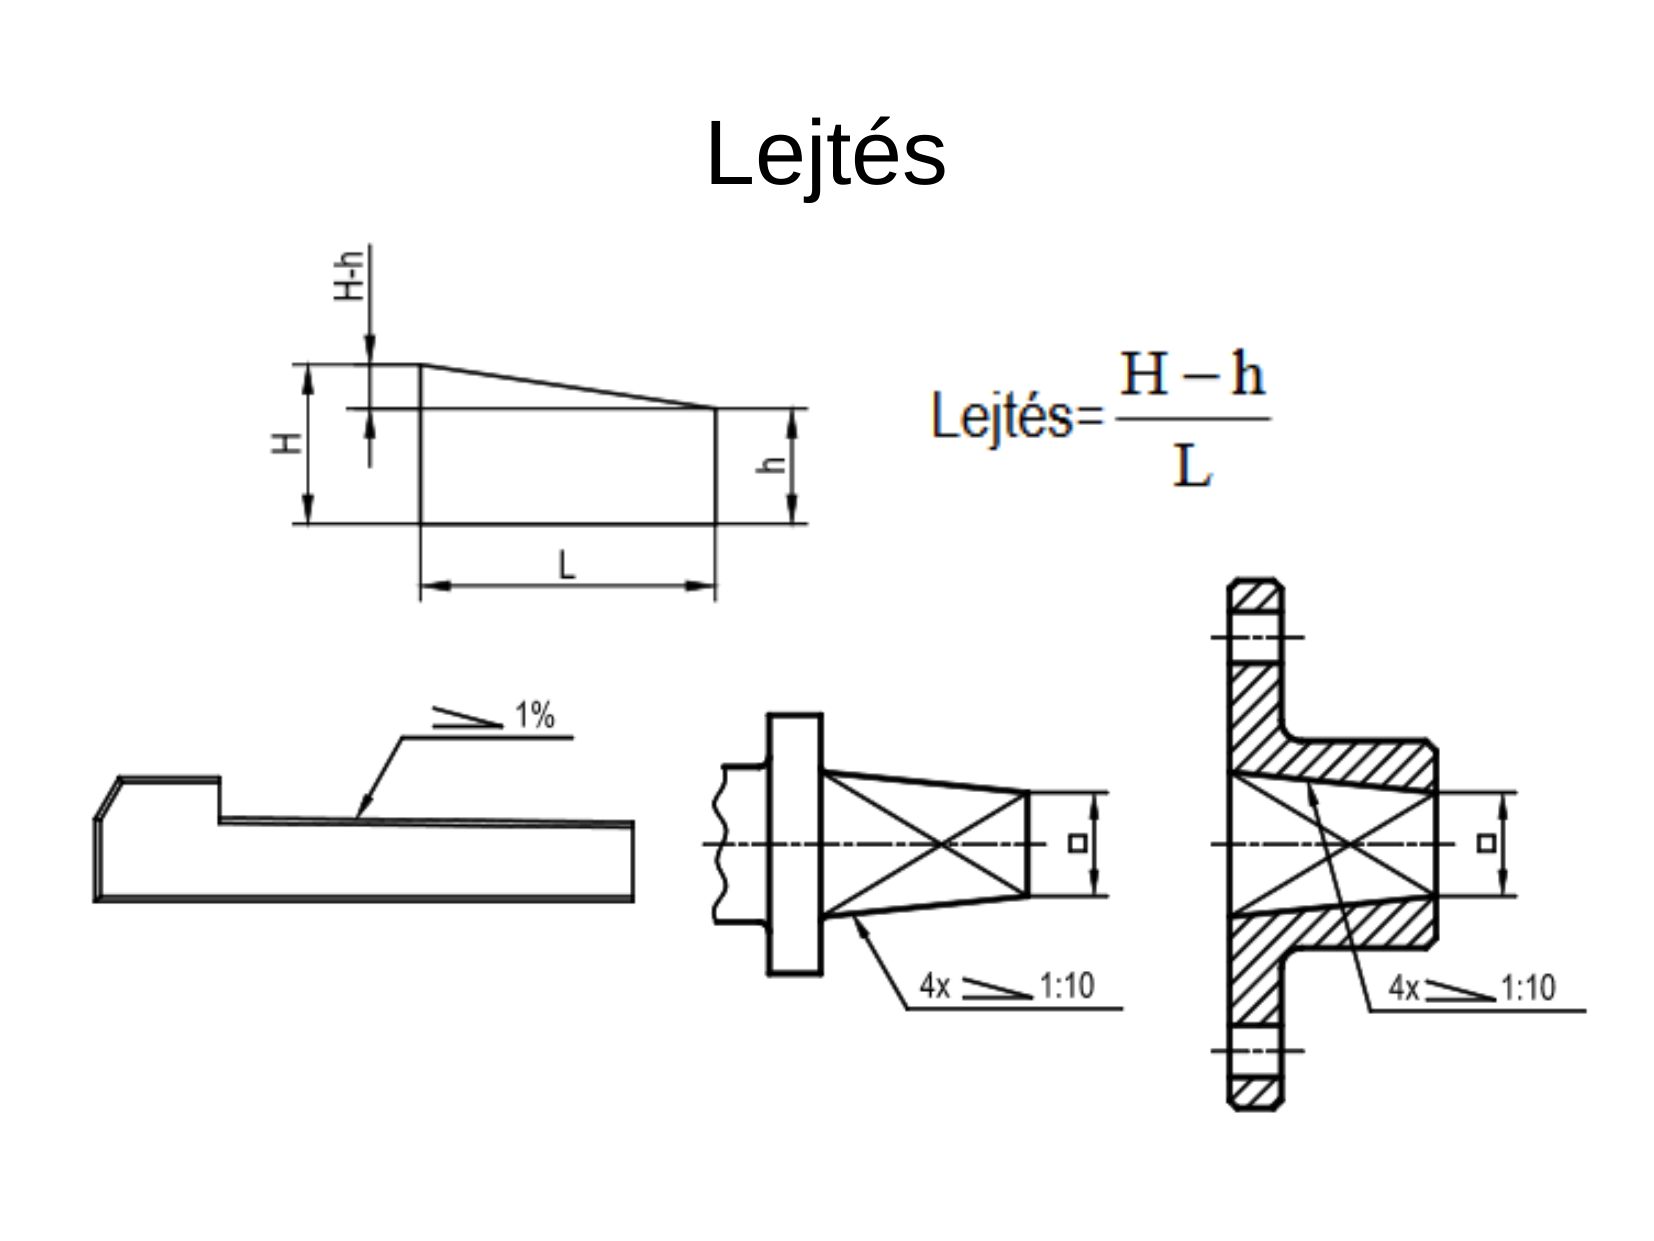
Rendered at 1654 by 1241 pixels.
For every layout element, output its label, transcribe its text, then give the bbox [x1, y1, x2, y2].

title Lejtés [82, 49, 1571, 257]
picture [51, 214, 1607, 1159]
picture [906, 307, 1300, 520]
